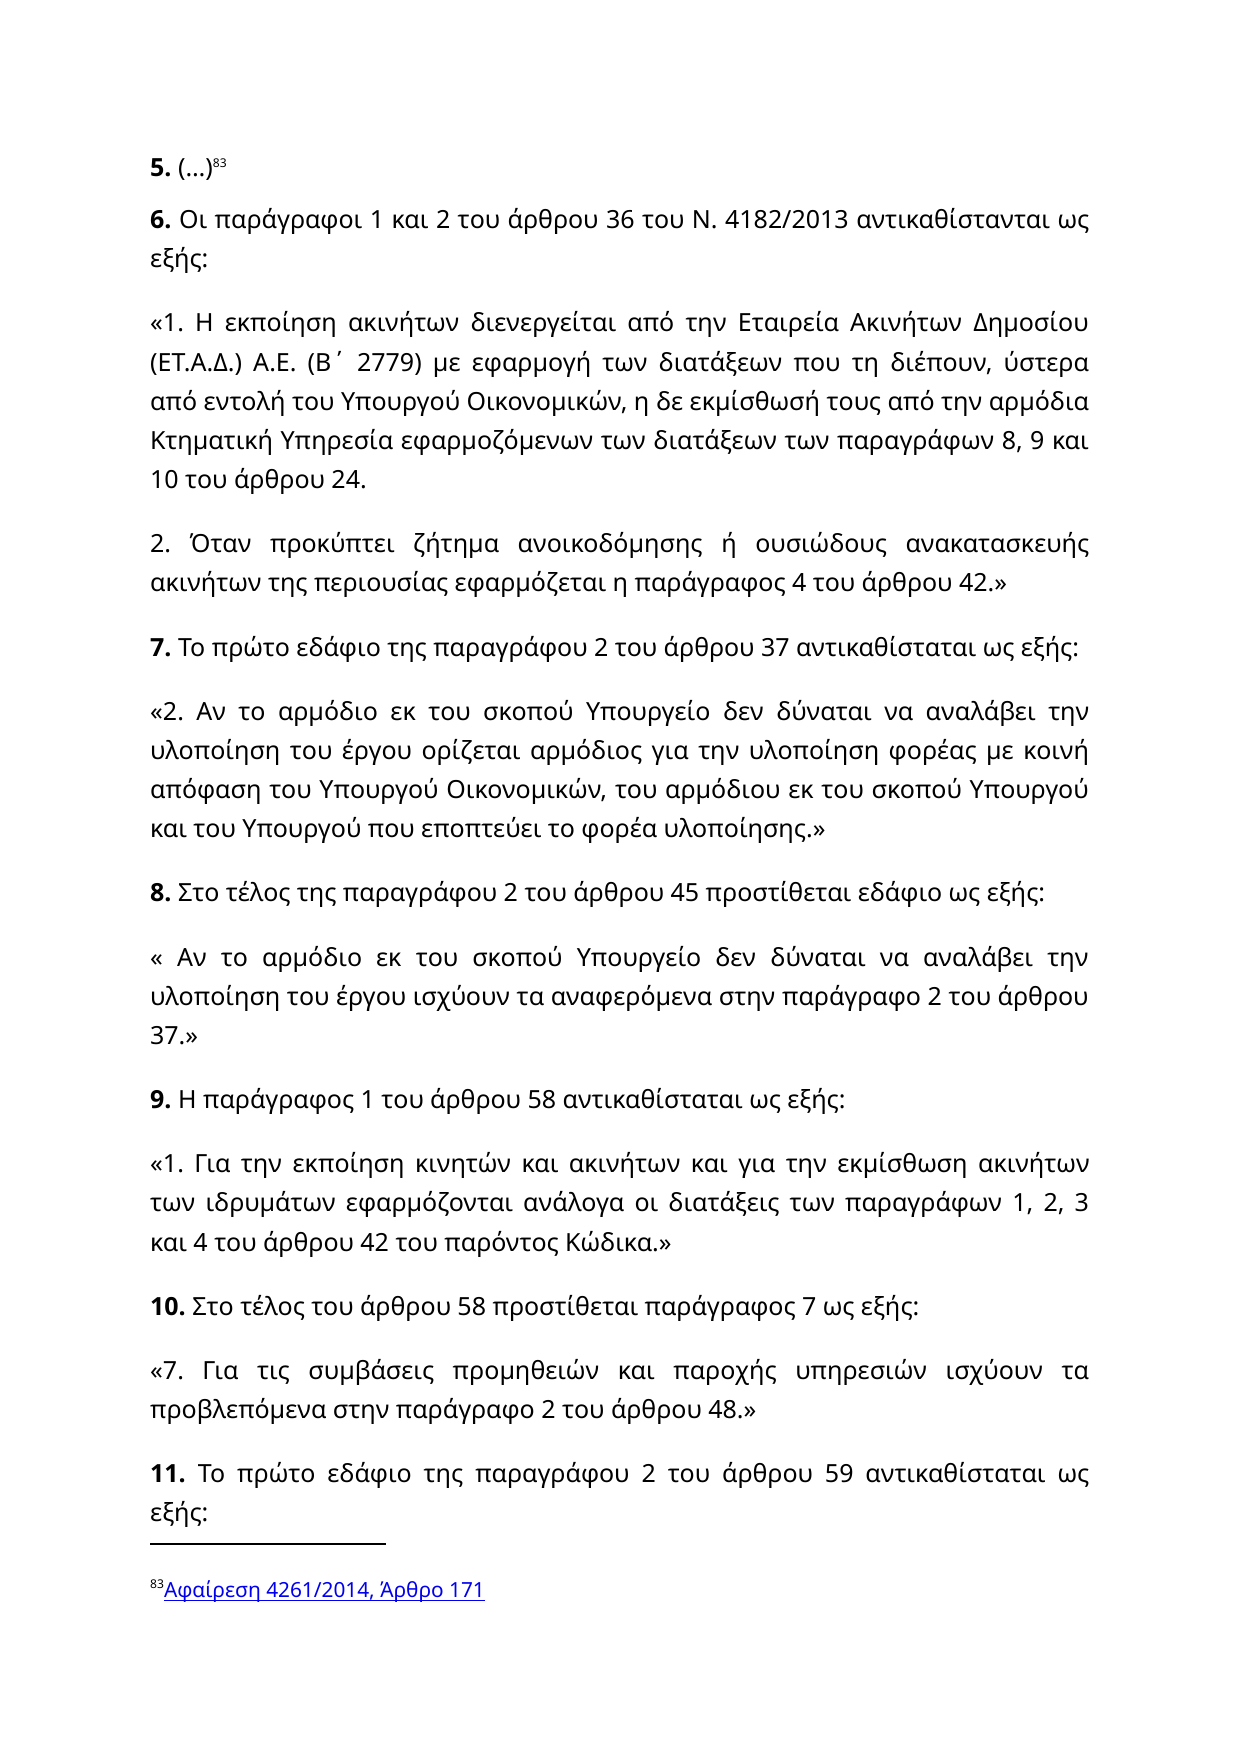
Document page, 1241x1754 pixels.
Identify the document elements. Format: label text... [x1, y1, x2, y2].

text «1. Για την εκποίηση κινητών και ακινήτων και για την εκμίσθωση ακινήτων των ιδρυμάτων εφαρμόζονται ανάλογα οι διατάξεις των παραγράφων 1, 2, 3 και 4 του άρθρου 42 του παρόντος Κώδικα.» [150, 1146, 1090, 1258]
text 9. Η παράγραφος 1 του άρθρου 58 αντικαθίσταται ως εξής: [150, 1082, 1090, 1116]
text Αφαίρεση 4261/2014, Άρθρο 171 [150, 1576, 1090, 1604]
text 10. Στο τέλος του άρθρου 58 προστίθεται παράγραφος 7 ως εξής: [150, 1288, 1090, 1322]
text «2. Αν το αρμόδιο εκ του σκοπού Υπουργείο δεν δύναται να αναλάβει την υλοποίηση του έργου ορίζεται αρμόδιος για την υλοποίηση φορέας με κοινή απόφαση του Υπουργού Οικονομικών, του αρμόδιου εκ του σκοπού Υπουργού και του Υπουργού που εποπτεύει το φορέα υλοποίησης.» [150, 693, 1090, 845]
text 2. Όταν προκύπτει ζήτημα ανοικοδόμησης ή ουσιώδους ανακατασκευής ακινήτων της περιουσίας εφαρμόζεται η παράγραφος 4 του άρθρου 42.» [150, 526, 1090, 599]
text 5. (…) [150, 150, 1090, 184]
text « Αν το αρμόδιο εκ του σκοπού Υπουργείο δεν δύναται να αναλάβει την υλοποίηση του έργου ισχύουν τα αναφερόμενα στην παράγραφο 2 του άρθρου 37.» [150, 939, 1090, 1052]
text 7. Το πρώτο εδάφιο της παραγράφου 2 του άρθρου 37 αντικαθίσταται ως εξής: [150, 629, 1090, 663]
text «7. Για τις συμβάσεις προμηθειών και παροχής υπηρεσιών ισχύουν τα προβλεπόμενα στην παράγραφο 2 του άρθρου 48.» [150, 1352, 1090, 1426]
text 8. Στο τέλος της παραγράφου 2 του άρθρου 45 προστίθεται εδάφιο ως εξής: [150, 875, 1090, 909]
text 11. Το πρώτο εδάφιο της παραγράφου 2 του άρθρου 59 αντικαθίσταται ως εξής: [150, 1456, 1090, 1529]
text 6. Οι παράγραφοι 1 και 2 του άρθρου 36 του Ν. 4182/2013 αντικαθίστανται ως εξής: [150, 202, 1090, 275]
text «1. Η εκποίηση ακινήτων διενεργείται από την Εταιρεία Ακινήτων Δημοσίου (ΕΤ.Α.Δ.) Α.Ε. (Β΄ 2779) με εφαρμογή των διατάξεων που τη διέπουν, ύστερα από εντολή του Υπουργού Οικονομικών, η δε εκμίσθωσή τους από την αρμόδια Κτηματική Υπηρεσία εφαρμοζόμενων των διατάξεων των παραγράφων 8, 9 και 10 του άρθρου 24. [150, 305, 1090, 496]
